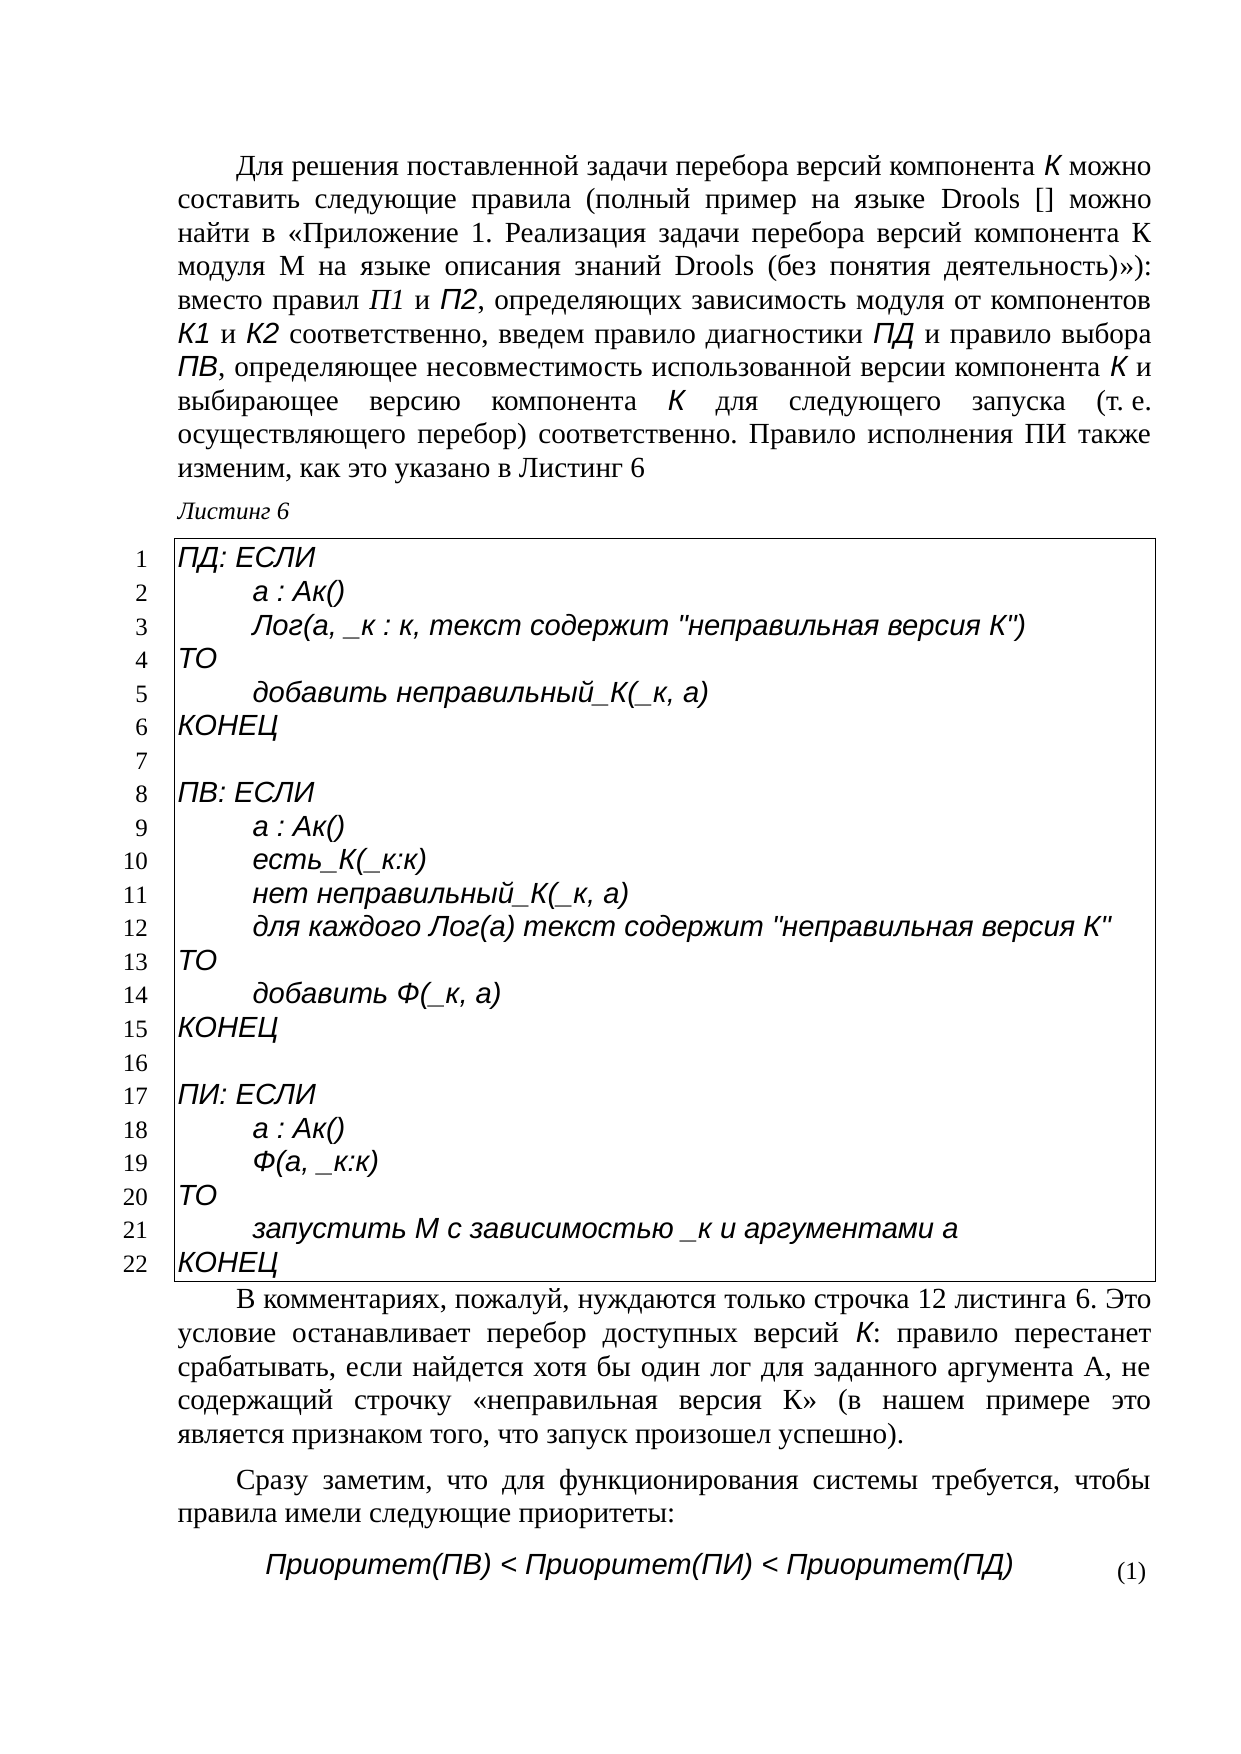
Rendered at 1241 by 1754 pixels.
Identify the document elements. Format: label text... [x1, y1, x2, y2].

text a : Ак() [177, 809, 1152, 842]
text для каждого Лог(а) текст содержит "неправильная версия К" [177, 909, 1152, 943]
text добавить Ф(_к, а) [177, 977, 1152, 1010]
text есть_К(_к:к) [177, 842, 1152, 876]
text Сразу заметим, что для функционирования системы требуется, чтобы правила имели следующие приоритеты: [177, 1462, 1152, 1529]
table_header Приоритет(ПВ) < Приоритет(ПИ) < Приоритет(ПД) [177, 1541, 1043, 1599]
text нет неправильный_К(_к, а) [177, 876, 1152, 909]
text В комментариях, пожалуй, нуждаются только строчка 12 листинга 6. Это условие останавливает перебор доступных версий К: правило перестанет срабатывать, если найдется хотя бы один лог для заданного аргумента А, не содержащий строчку «неправильная версия К» (в нашем примере это является признаком того, что запуск произошел успешно). [177, 1282, 1152, 1449]
text ПИ: ЕСЛИ [177, 1077, 1152, 1111]
text КОНЕЦ [177, 1010, 1152, 1044]
text ПД: ЕСЛИ [175, 539, 1155, 574]
text Лог(а, _к : к, текст содержит "неправильная версия К") [177, 608, 1152, 641]
text КОНЕЦ [177, 708, 1152, 742]
text a : Ак() [177, 1111, 1152, 1144]
text КОНЕЦ [175, 1242, 1155, 1281]
text добавить неправильный_К(_к, а) [177, 675, 1152, 708]
text a : Ак() [177, 574, 1152, 608]
text ТО [177, 1178, 1152, 1211]
text ТО [177, 641, 1152, 675]
table_header (1) [1043, 1541, 1152, 1599]
text Листинг 6 [177, 496, 1152, 525]
text Ф(a, _к:к) [177, 1144, 1152, 1178]
text ТО [177, 943, 1152, 977]
text ПВ: ЕСЛИ [177, 775, 1152, 809]
text Для решения поставленной задачи перебора версий компонента К можно составить следующие правила (полный пример на языке Drools [] можно найти в «Приложение 1. Реализация задачи перебора версий компонента К модуля М на языке описания знаний Drools (без понятия деятельность)»): вместо правил П1 и П2, определяющих зависимость модуля от компонентов К1 и К2 соответственно, введем правило диагностики ПД и правило выбора ПВ, определяющее несовместимость использованной версии компонента К и выбирающее версию компонента К для следующего запуска (т. е. осуществляющего перебор) соответственно. Правило исполнения ПИ также изменим, как это указано в Листинг 6 [177, 148, 1152, 484]
text запустить М с зависимостью _к и аргументами а [177, 1211, 1152, 1242]
